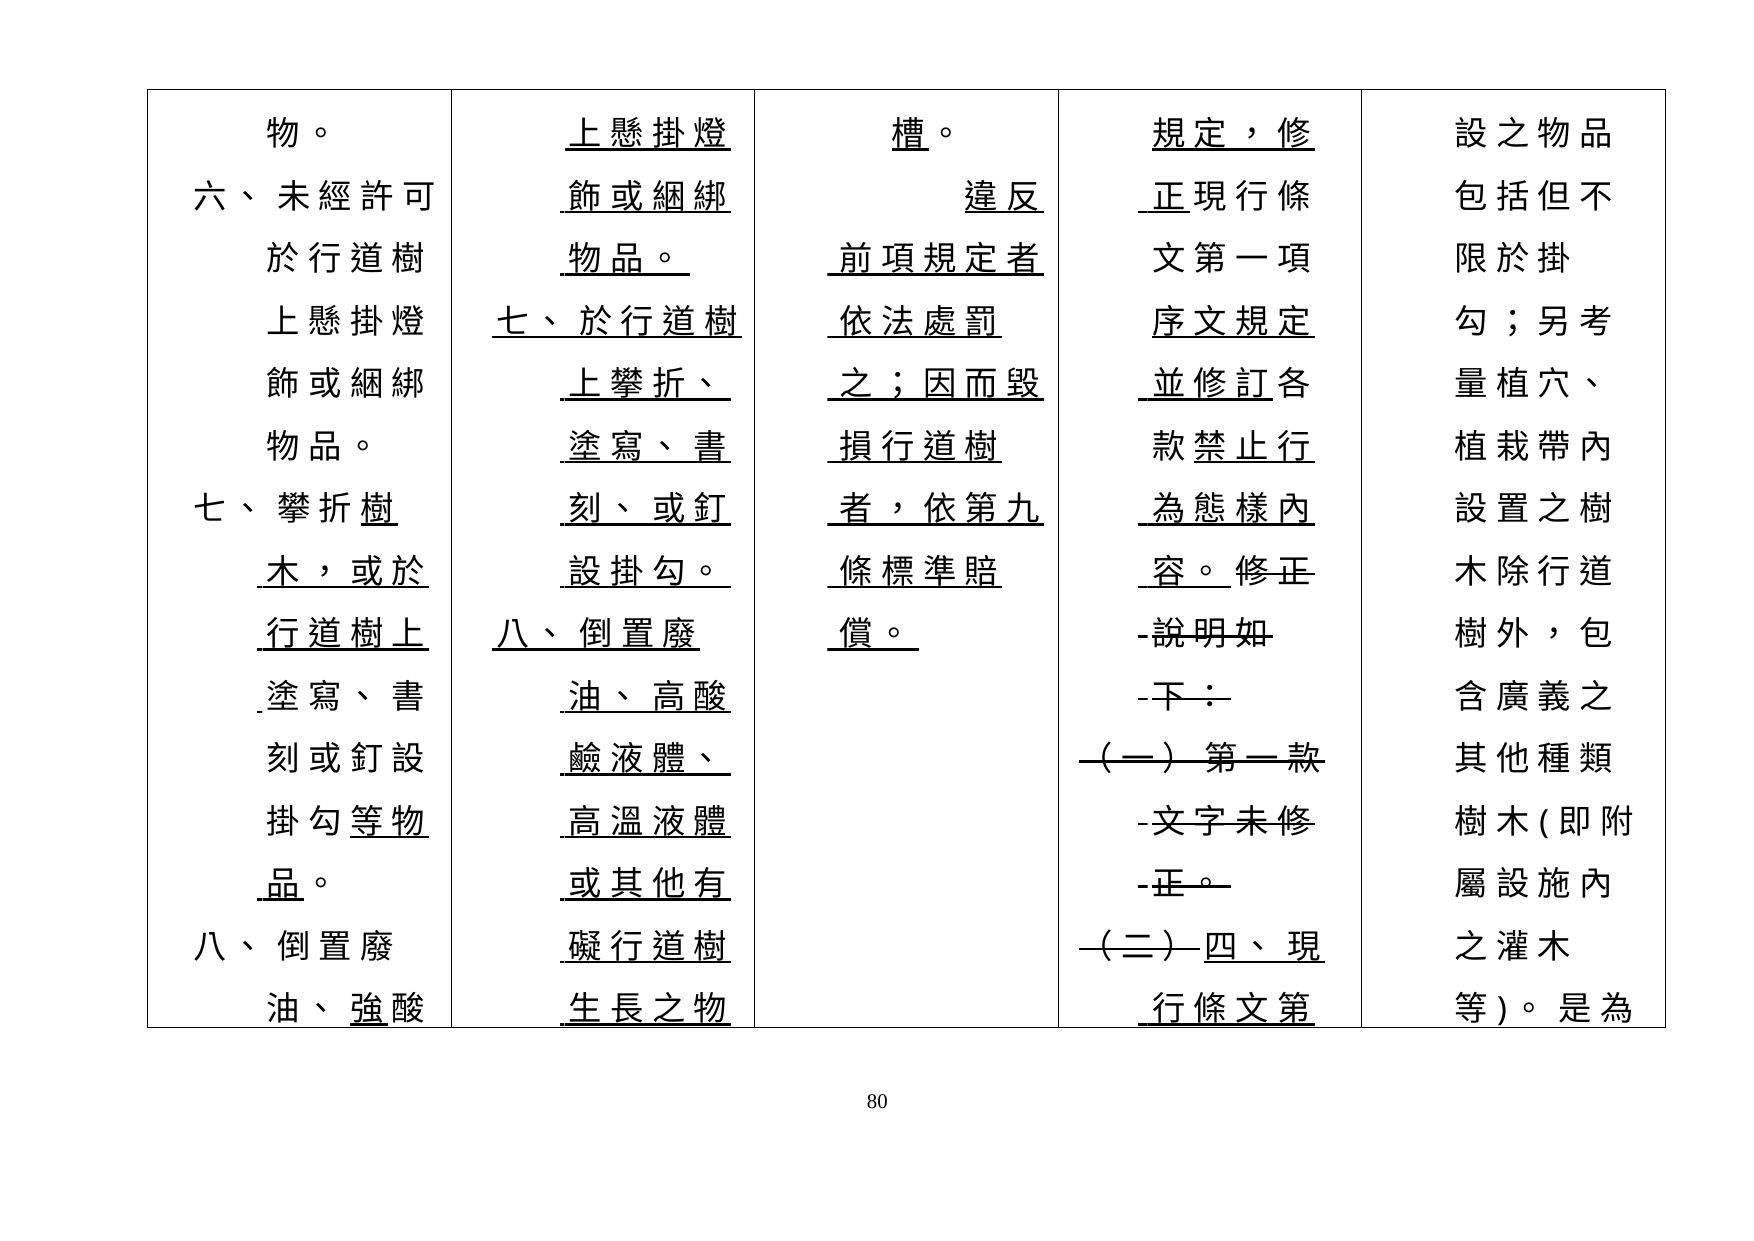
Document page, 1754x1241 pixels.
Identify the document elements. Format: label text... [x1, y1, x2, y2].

table_cell 上懸掛燈飾或綑綁物品。 七、於行道樹上攀折、塗寫、書刻、或釘設掛勾。 八、倒置廢油、高酸鹼液體、高溫液體或其他有礙行道樹生長之物 [452, 90, 754, 1027]
table_cell 物。 六、未經許可於行道樹上懸掛燈飾或綑綁物品。 七、攀折樹木，或於行道樹上塗寫、書刻或釘設掛勾等物品。 八、倒置廢油、強酸 [148, 90, 451, 1027]
table_cell 設之物品包括但不限於掛勾；另考量植穴、植栽帶內設置之樹木除行道樹外，包含廣義之其他種類樹木(即附屬設施內之灌木等)。是為 [1362, 90, 1665, 1027]
table_cell 規定，修正現行條文第一項序文規定並修訂各款禁止行為態樣內容。修正說明如下： （一）第一款文字未修正。 （二）四、現行條文第 [1059, 90, 1361, 1027]
table_cell 槽。 違反前項規定者依法處罰之；因而毀損行道樹者，依第九條標準賠償。 [755, 90, 1058, 1027]
